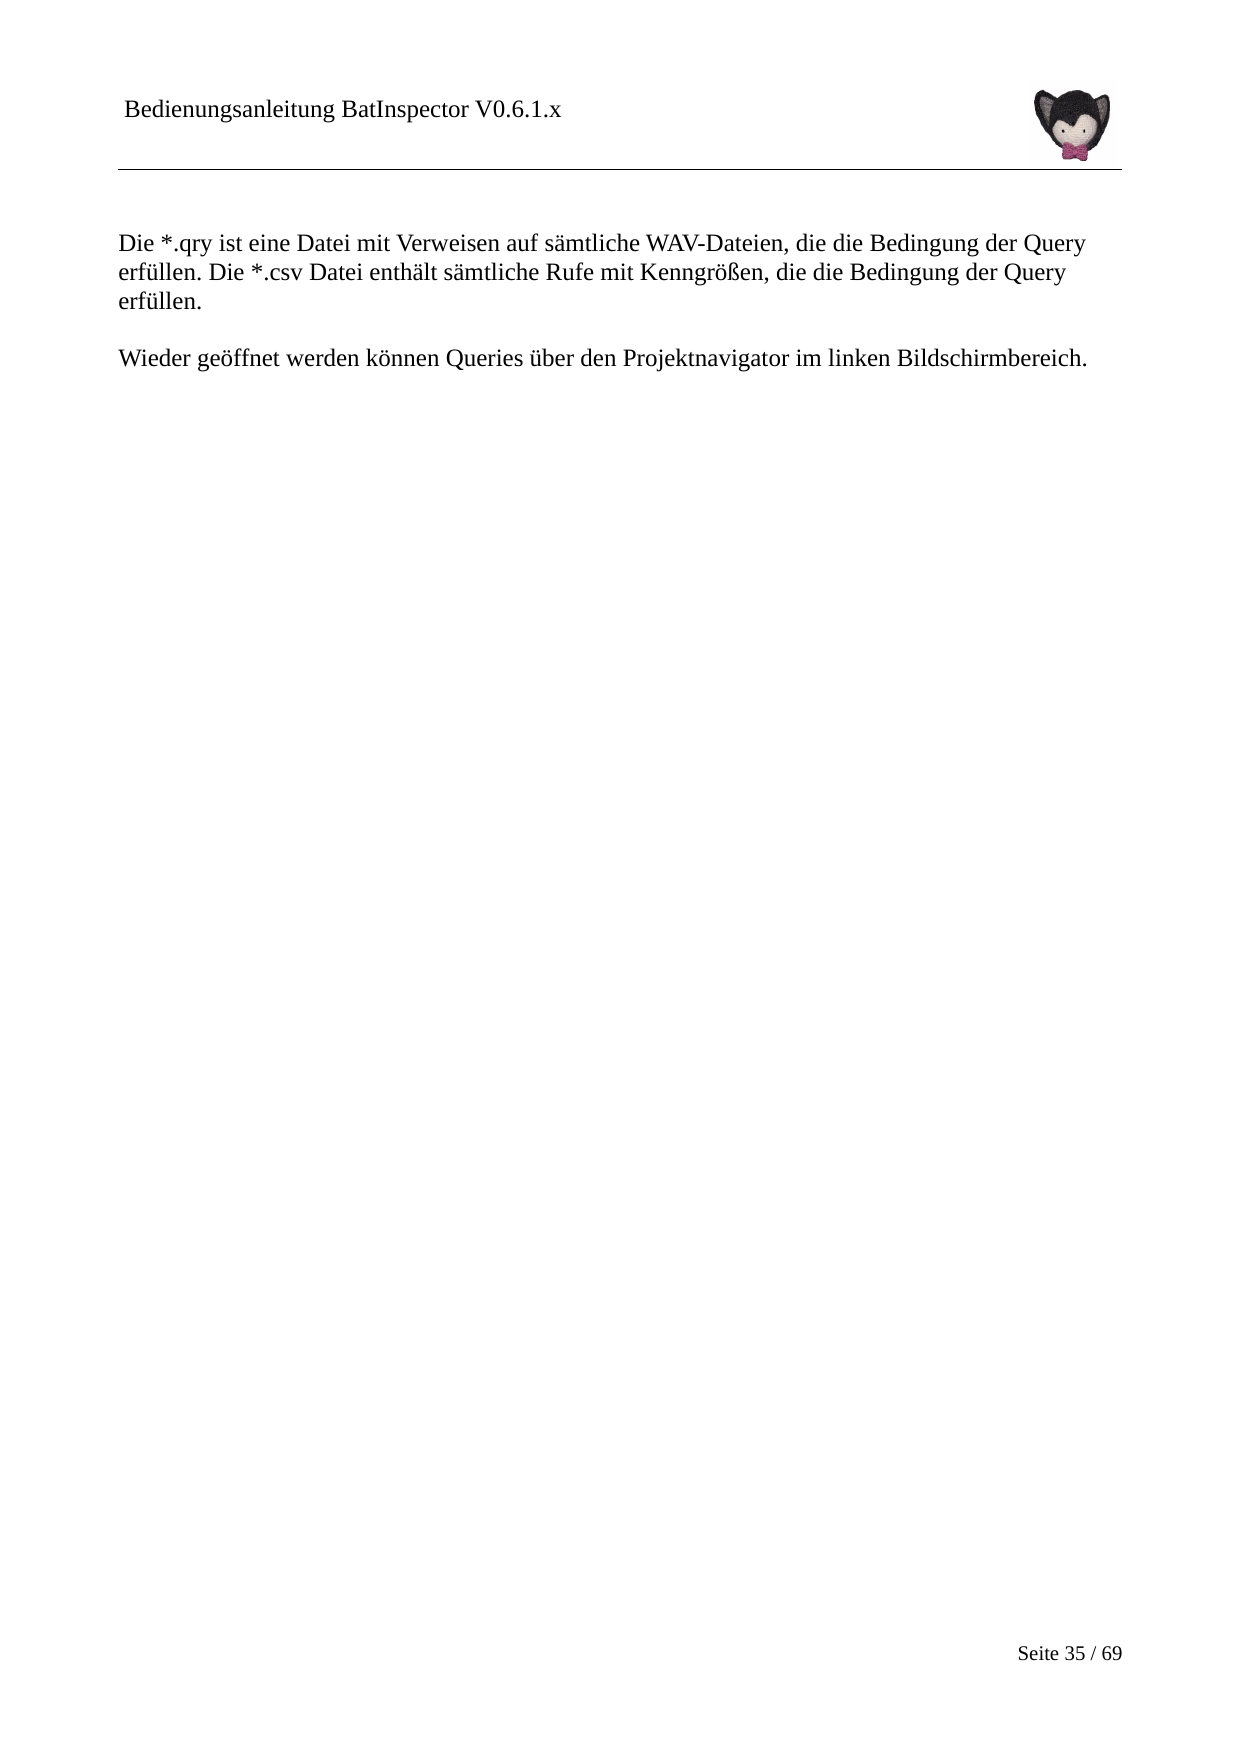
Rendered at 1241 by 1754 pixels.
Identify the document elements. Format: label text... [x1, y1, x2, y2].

text Wieder geöffnet werden können Queries über den Projektnavigator im linken Bildschirmbereich. [118, 343, 1122, 372]
text Die *.qry ist eine Datei mit Verweisen auf sämtliche WAV-Dateien, die die Bedingung der Query erfüllen. Die *.csv Datei enthält sämtliche Rufe mit Kenngrößen, die die Bedingung der Query erfüllen. [118, 228, 1122, 314]
picture [1030, 80, 1119, 169]
